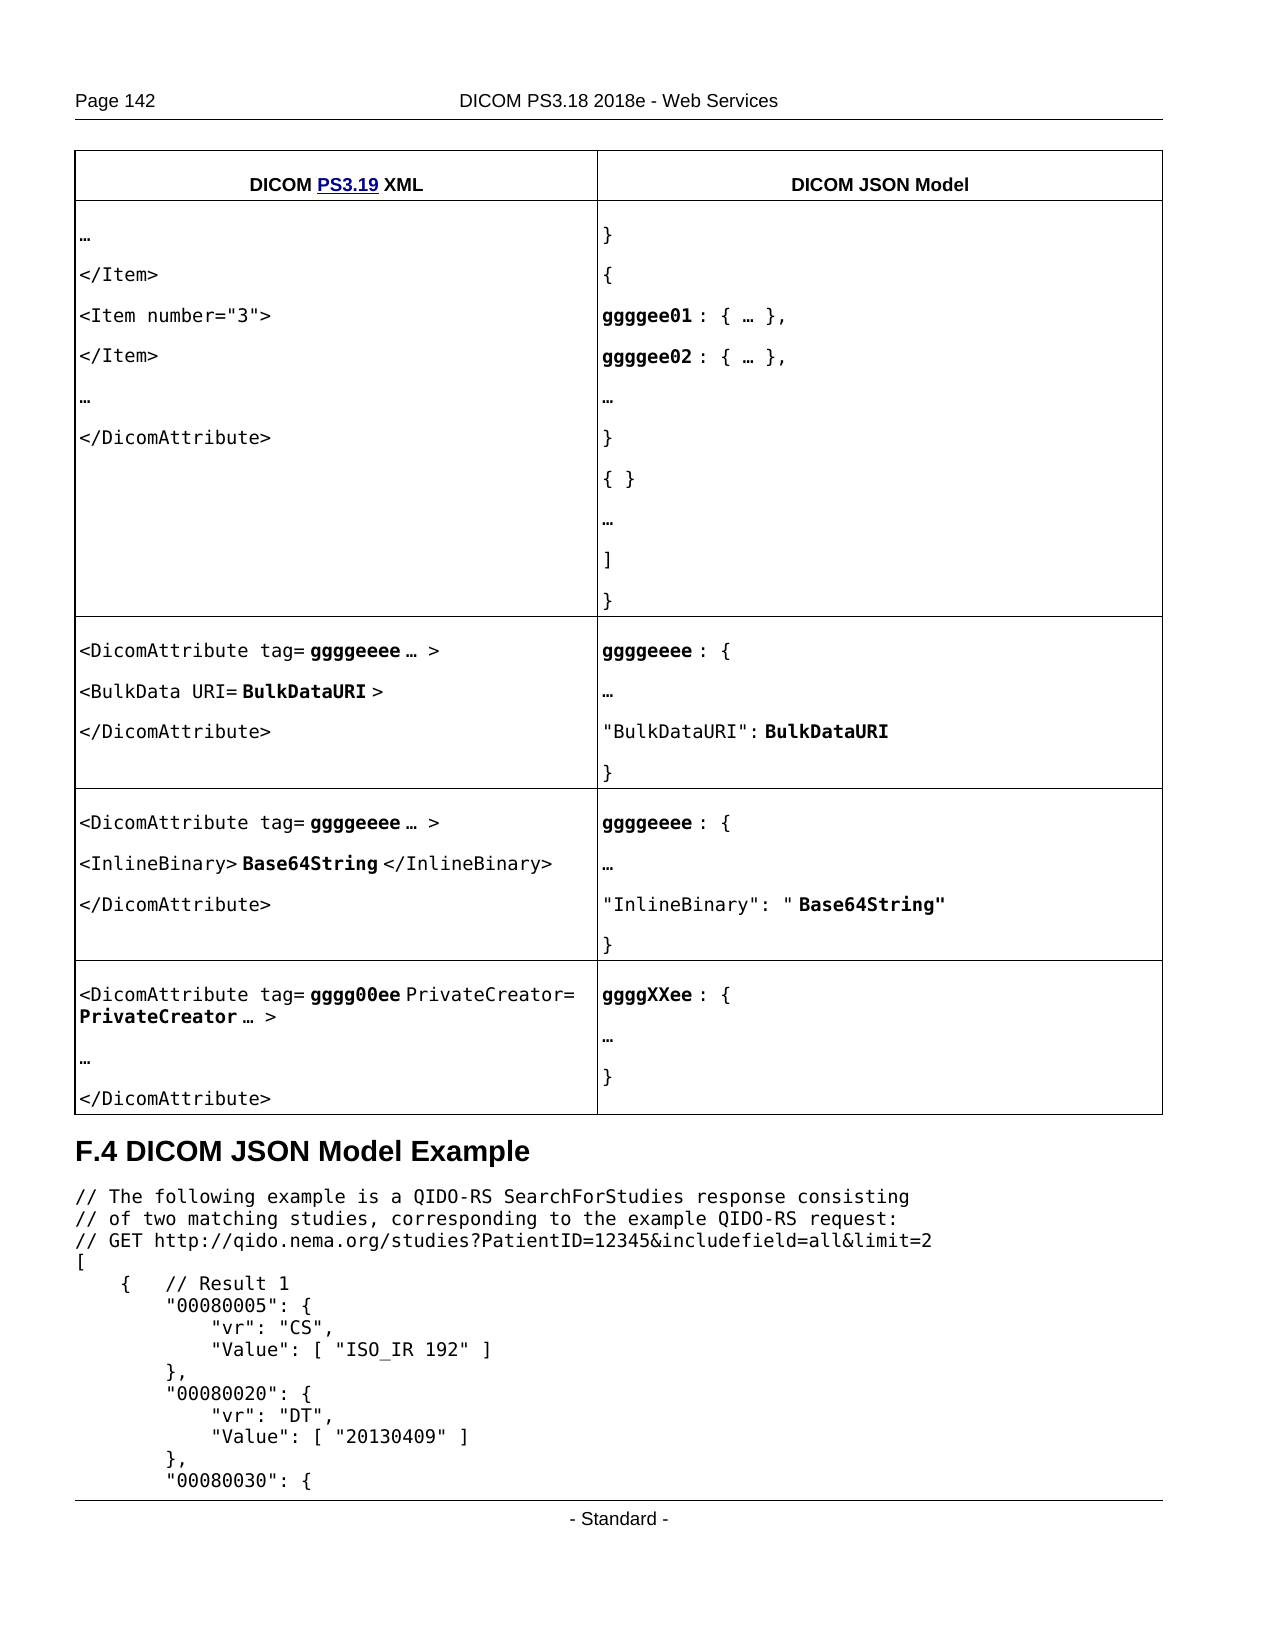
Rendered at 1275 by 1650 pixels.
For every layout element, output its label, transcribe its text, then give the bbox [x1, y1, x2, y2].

table_cell ggggXXee : { … } [598, 961, 1162, 1114]
table_cell ggggeeee : { … "BulkDataURI": BulkDataURI } [598, 617, 1162, 788]
table_cell <DicomAttribute tag= ggggeeee … > <InlineBinary> Base64String </InlineBinary> </DicomAttribute> [76, 789, 597, 960]
table_cell <DicomAttribute tag= ggggeeee … > <BulkData URI= BulkDataURI > </DicomAttribute> [76, 617, 597, 788]
table_cell <DicomAttribute tag= gggg00ee PrivateCreator= PrivateCreator … > … </DicomAttribute> [76, 961, 597, 1114]
table_cell ggggeeee : { … "InlineBinary": " Base64String" } [598, 789, 1162, 960]
table_cell } { ggggee01 : { … }, ggggee02 : { … }, … } { } … ] } [598, 201, 1162, 616]
table_header DICOM PS3.19 XML [76, 151, 597, 200]
table_header DICOM JSON Model [598, 151, 1162, 200]
text F.4 DICOM JSON Model Example [75, 1134, 1162, 1167]
text // The following example is a QIDO-RS SearchForStudies response consisting // of two matching studies, corresponding to the example QIDO-RS request: // GET http://qido.nema.org/studies?PatientID=12345&includefield=all&limit=2 [ { // Result 1 "00080005": { "vr": "CS", "Value": [ "ISO_IR 192" ] }, "00080020": { "vr": "DT", "Value": [ "20130409" ] }, "00080030": { [75, 1186, 1162, 1492]
table_cell … </Item> <Item number="3"> </Item> … </DicomAttribute> [76, 201, 597, 616]
